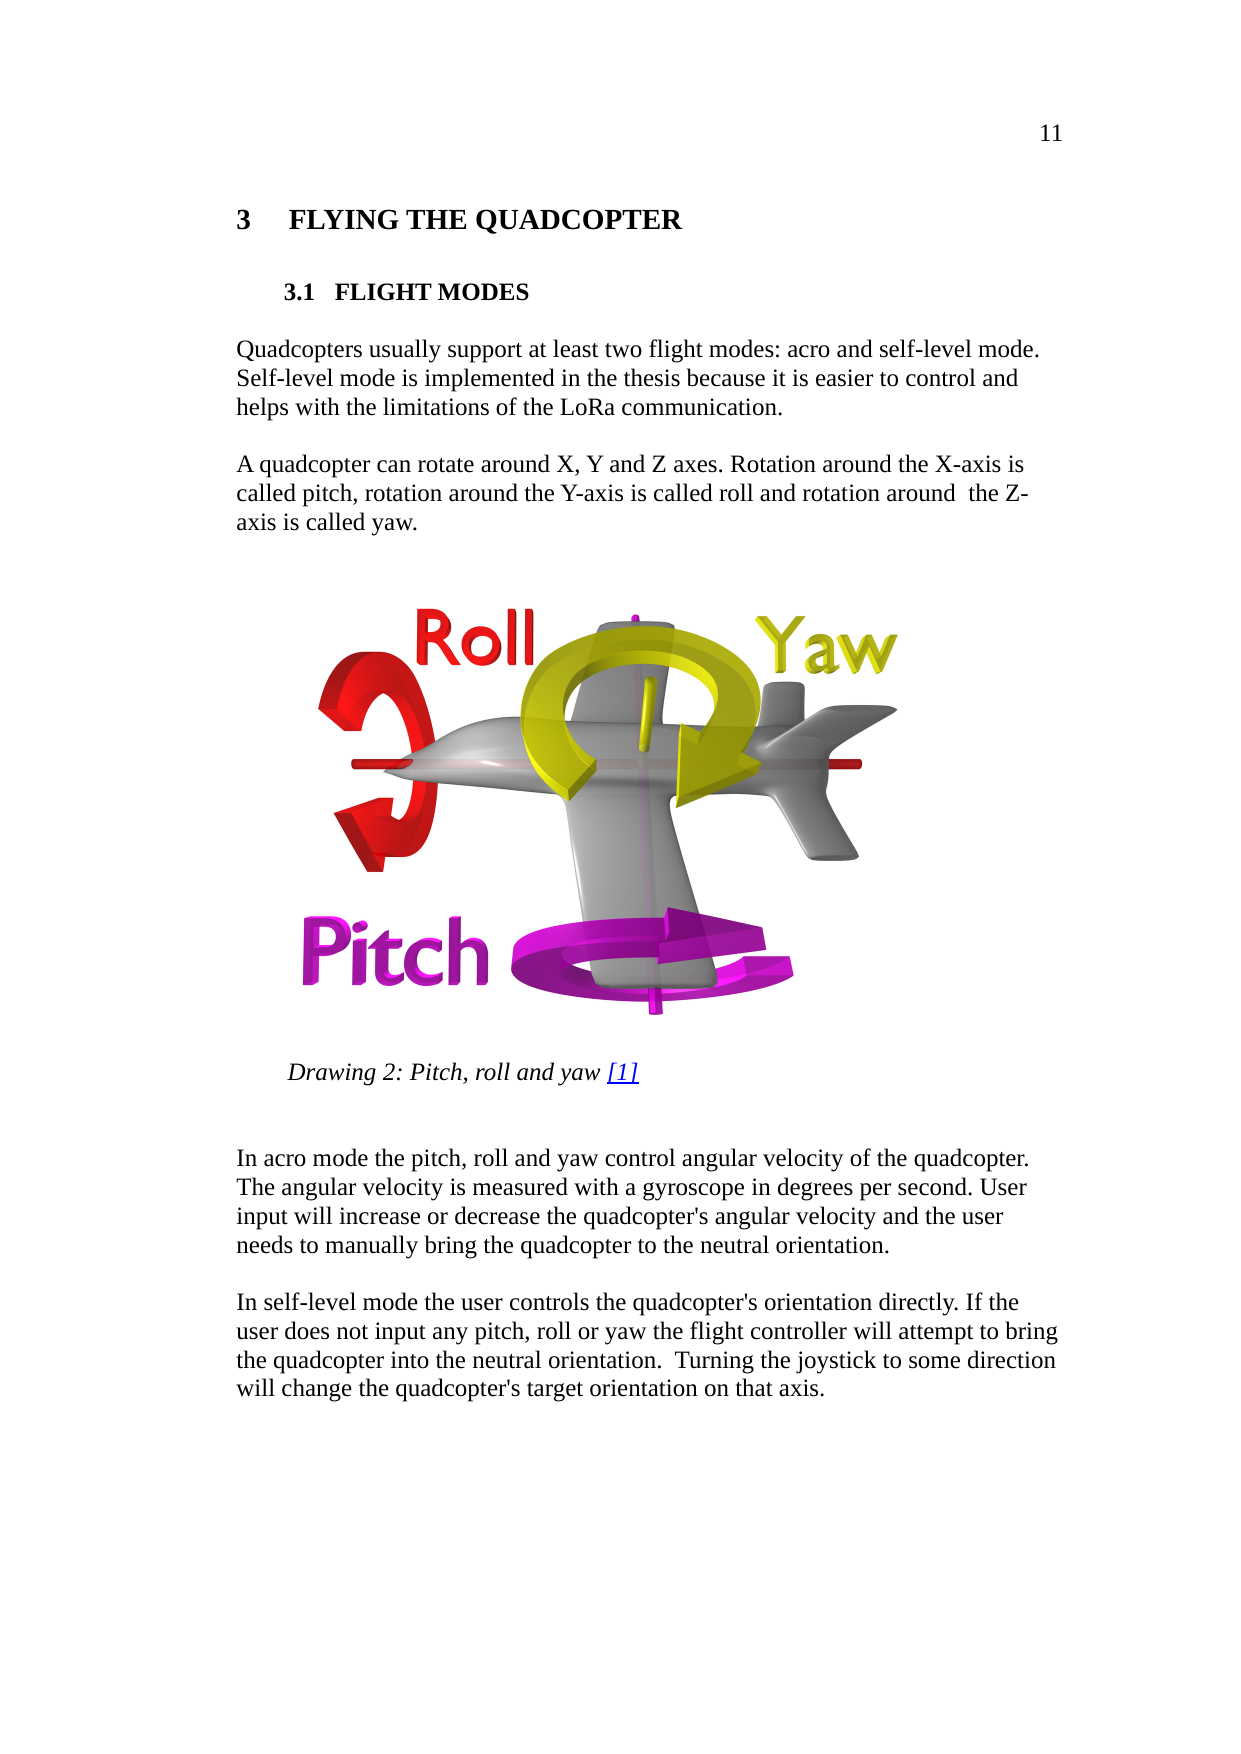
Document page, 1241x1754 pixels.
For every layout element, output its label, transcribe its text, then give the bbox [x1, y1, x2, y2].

text Drawing 2: Pitch, roll and yaw [1] [287, 1058, 926, 1086]
text A quadcopter can rotate around X, Y and Z axes. Rotation around the X-axis is called pitch, rotation around the Y-axis is called roll and rotation around the Z-axis is called yaw. [236, 449, 1063, 536]
text In self-level mode the user controls the quadcopter's orientation directly. If the user does not input any pitch, roll or yaw the flight controller will attempt to bring the quadcopter into the neutral orientation. Turning the joystick to some direction will change the quadcopter's target orientation on that axis. [236, 1287, 1063, 1402]
subtitle Flying the quadcopter [236, 202, 1063, 236]
text In acro mode the pitch, roll and yaw control angular velocity of the quadcopter. The angular velocity is measured with a gyroscope in degrees per second. User input will increase or decrease the quadcopter's angular velocity and the user needs to manually bring the quadcopter to the neutral orientation. [236, 1143, 1063, 1258]
picture [287, 578, 927, 1058]
text Quadcopters usually support at least two flight modes: acro and self-level mode. Self-level mode is implemented in the thesis because it is easier to control and helps with the limitations of the LoRa communication. [236, 334, 1063, 421]
subtitle Flight modes [283, 277, 1063, 306]
